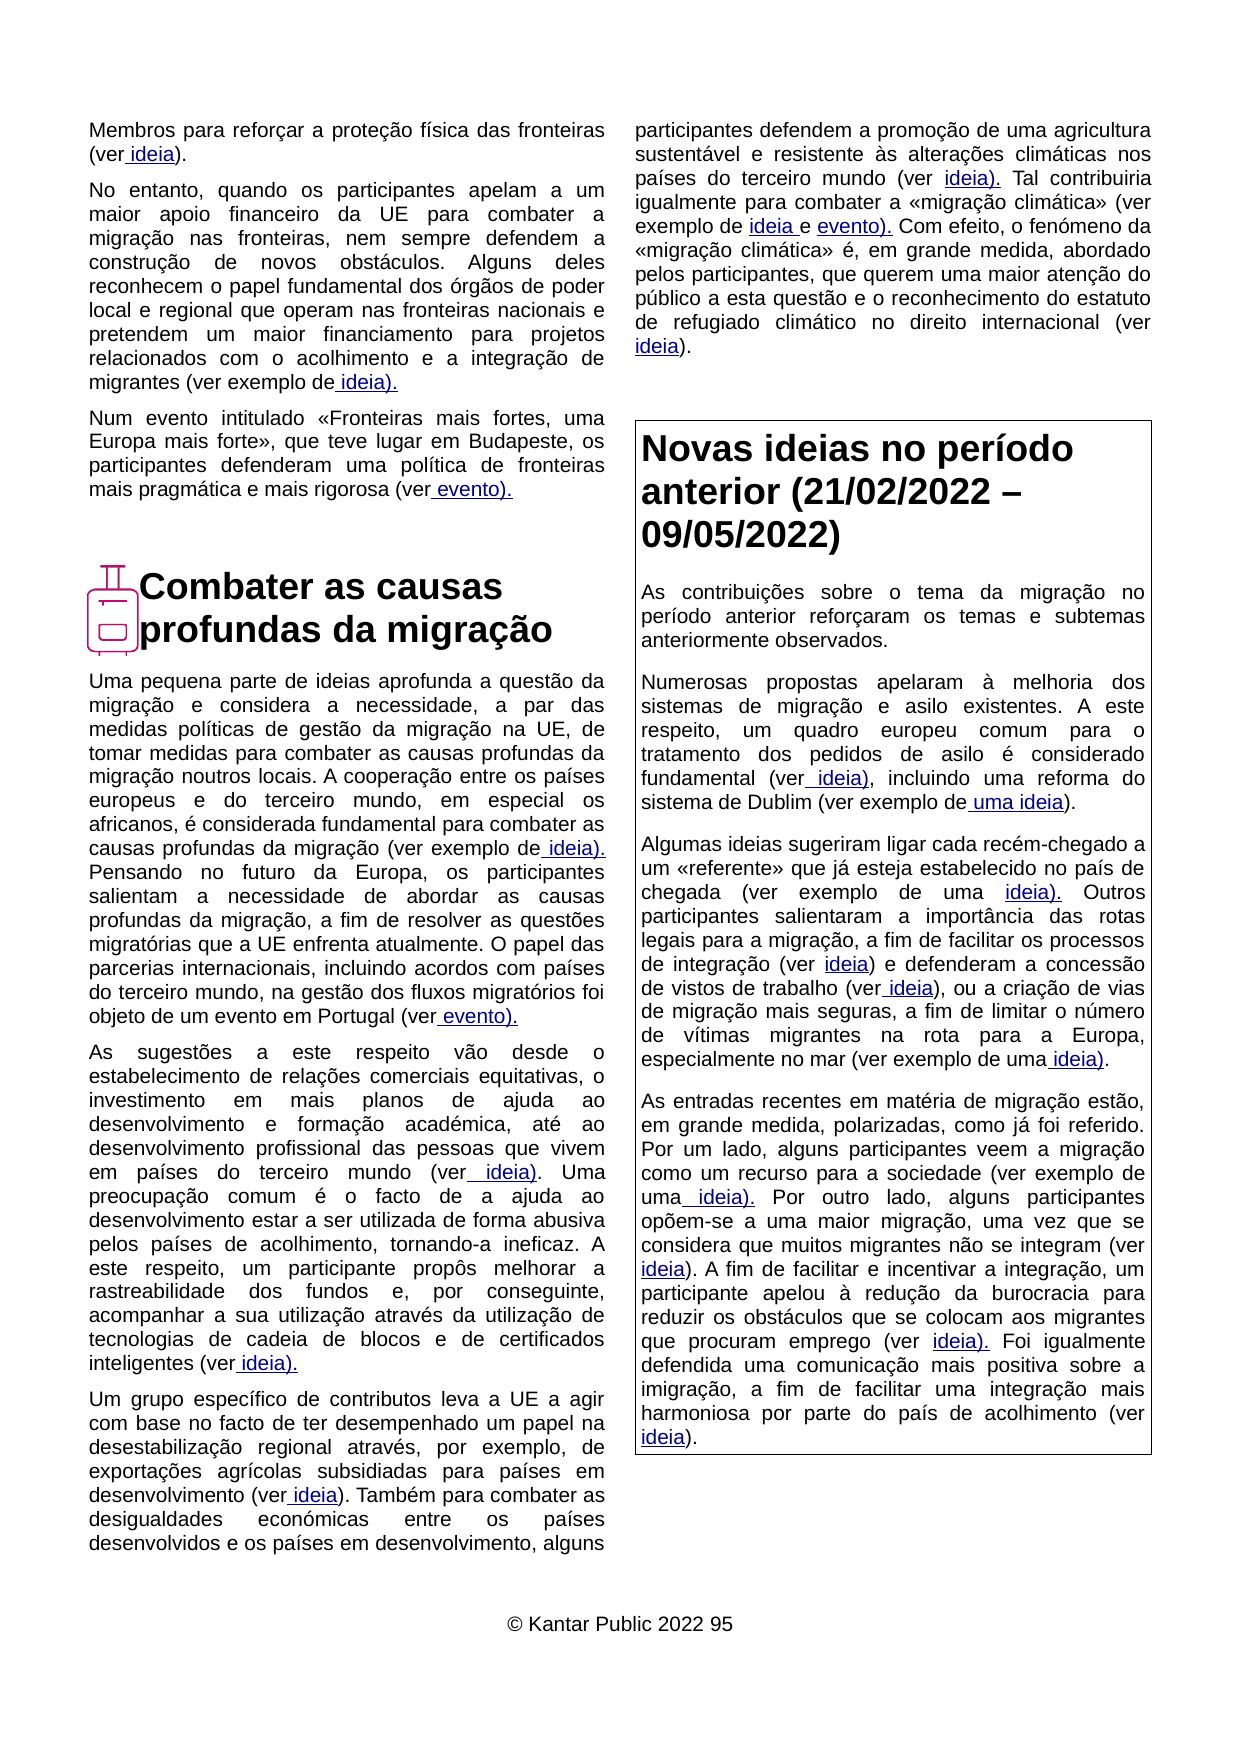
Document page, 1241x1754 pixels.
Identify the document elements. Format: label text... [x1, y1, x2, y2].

text Algumas ideias sugeriram ligar cada recém-chegado a um «referente» que já esteja estabelecido no país de chegada (ver exemplo de uma ideia). Outros participantes salientaram a importância das rotas legais para a migração, a fim de facilitar os processos de integração (ver ideia) e defenderam a concessão de vistos de trabalho (ver ideia), ou a criação de vias de migração mais seguras, a fim de limitar o número de vítimas migrantes na rota para a Europa, especialmente no mar (ver exemplo de uma ideia). [636, 826, 1151, 1077]
text Um grupo específico de contributos leva a UE a agir com base no facto de ter desempenhado um papel na desestabilização regional através, por exemplo, de exportações agrícolas subsidiadas para países em desenvolvimento (ver ideia). Também para combater as desigualdades económicas entre os países desenvolvidos e os países em desenvolvimento, alguns [88, 1387, 605, 1555]
text As entradas recentes em matéria de migração estão, em grande medida, polarizadas, como já foi referido. Por um lado, alguns participantes veem a migração como um recurso para a sociedade (ver exemplo de uma ideia). Por outro lado, alguns participantes opõem-se a uma maior migração, uma vez que se considera que muitos migrantes não se integram (ver ideia). A fim de facilitar e incentivar a integração, um participante apelou à redução da burocracia para reduzir os obstáculos que se colocam aos migrantes que procuram emprego (ver ideia). Foi igualmente defendida uma comunicação mais positiva sobre a imigração, a fim de facilitar uma integração mais harmoniosa por parte do país de acolhimento (ver ideia). [636, 1083, 1151, 1454]
text As contribuições sobre o tema da migração no período anterior reforçaram os temas e subtemas anteriormente observados. [636, 574, 1151, 658]
picture [87, 565, 139, 656]
text Uma pequena parte de ideias aprofunda a questão da migração e considera a necessidade, a par das medidas políticas de gestão da migração na UE, de tomar medidas para combater as causas profundas da migração noutros locais. A cooperação entre os países europeus e do terceiro mundo, em especial os africanos, é considerada fundamental para combater as causas profundas da migração (ver exemplo de ideia). Pensando no futuro da Europa, os participantes salientam a necessidade de abordar as causas profundas da migração, a fim de resolver as questões migratórias que a UE enfrenta atualmente. O papel das parcerias internacionais, incluindo acordos com países do terceiro mundo, na gestão dos fluxos migratórios foi objeto de um evento em Portugal (ver evento). [88, 668, 605, 1028]
subtitle Novas ideias no período anterior (21/02/2022 – 09/05/2022) [636, 421, 1151, 562]
text Membros para reforçar a proteção física das fronteiras (ver ideia). [88, 118, 605, 166]
subtitle Combater as causas profundas da migração [88, 564, 605, 650]
text participantes defendem a promoção de uma agricultura sustentável e resistente às alterações climáticas nos países do terceiro mundo (ver ideia). Tal contribuiria igualmente para combater a «migração climática» (ver exemplo de ideia e evento). Com efeito, o fenómeno da «migração climática» é, em grande medida, abordado pelos participantes, que querem uma maior atenção do público a esta questão e o reconhecimento do estatuto de refugiado climático no direito internacional (ver ideia). [635, 118, 1152, 358]
text Num evento intitulado «Fronteiras mais fortes, uma Europa mais forte», que teve lugar em Budapeste, os participantes defenderam uma política de fronteiras mais pragmática e mais rigorosa (ver evento). [88, 405, 605, 501]
text No entanto, quando os participantes apelam a um maior apoio financeiro da UE para combater a migração nas fronteiras, nem sempre defendem a construção de novos obstáculos. Alguns deles reconhecem o papel fundamental dos órgãos de poder local e regional que operam nas fronteiras nacionais e pretendem um maior financiamento para projetos relacionados com o acolhimento e a integração de migrantes (ver exemplo de ideia). [88, 178, 605, 393]
text Numerosas propostas apelaram à melhoria dos sistemas de migração e asilo existentes. A este respeito, um quadro europeu comum para o tratamento dos pedidos de asilo é considerado fundamental (ver ideia), incluindo uma reforma do sistema de Dublim (ver exemplo de uma ideia). [636, 664, 1151, 820]
text As sugestões a este respeito vão desde o estabelecimento de relações comerciais equitativas, o investimento em mais planos de ajuda ao desenvolvimento e formação académica, até ao desenvolvimento profissional das pessoas que vivem em países do terceiro mundo (ver ideia). Uma preocupação comum é o facto de a ajuda ao desenvolvimento estar a ser utilizada de forma abusiva pelos países de acolhimento, tornando-a ineficaz. A este respeito, um participante propôs melhorar a rastreabilidade dos fundos e, por conseguinte, acompanhar a sua utilização através da utilização de tecnologias de cadeia de blocos e de certificados inteligentes (ver ideia). [88, 1040, 605, 1375]
